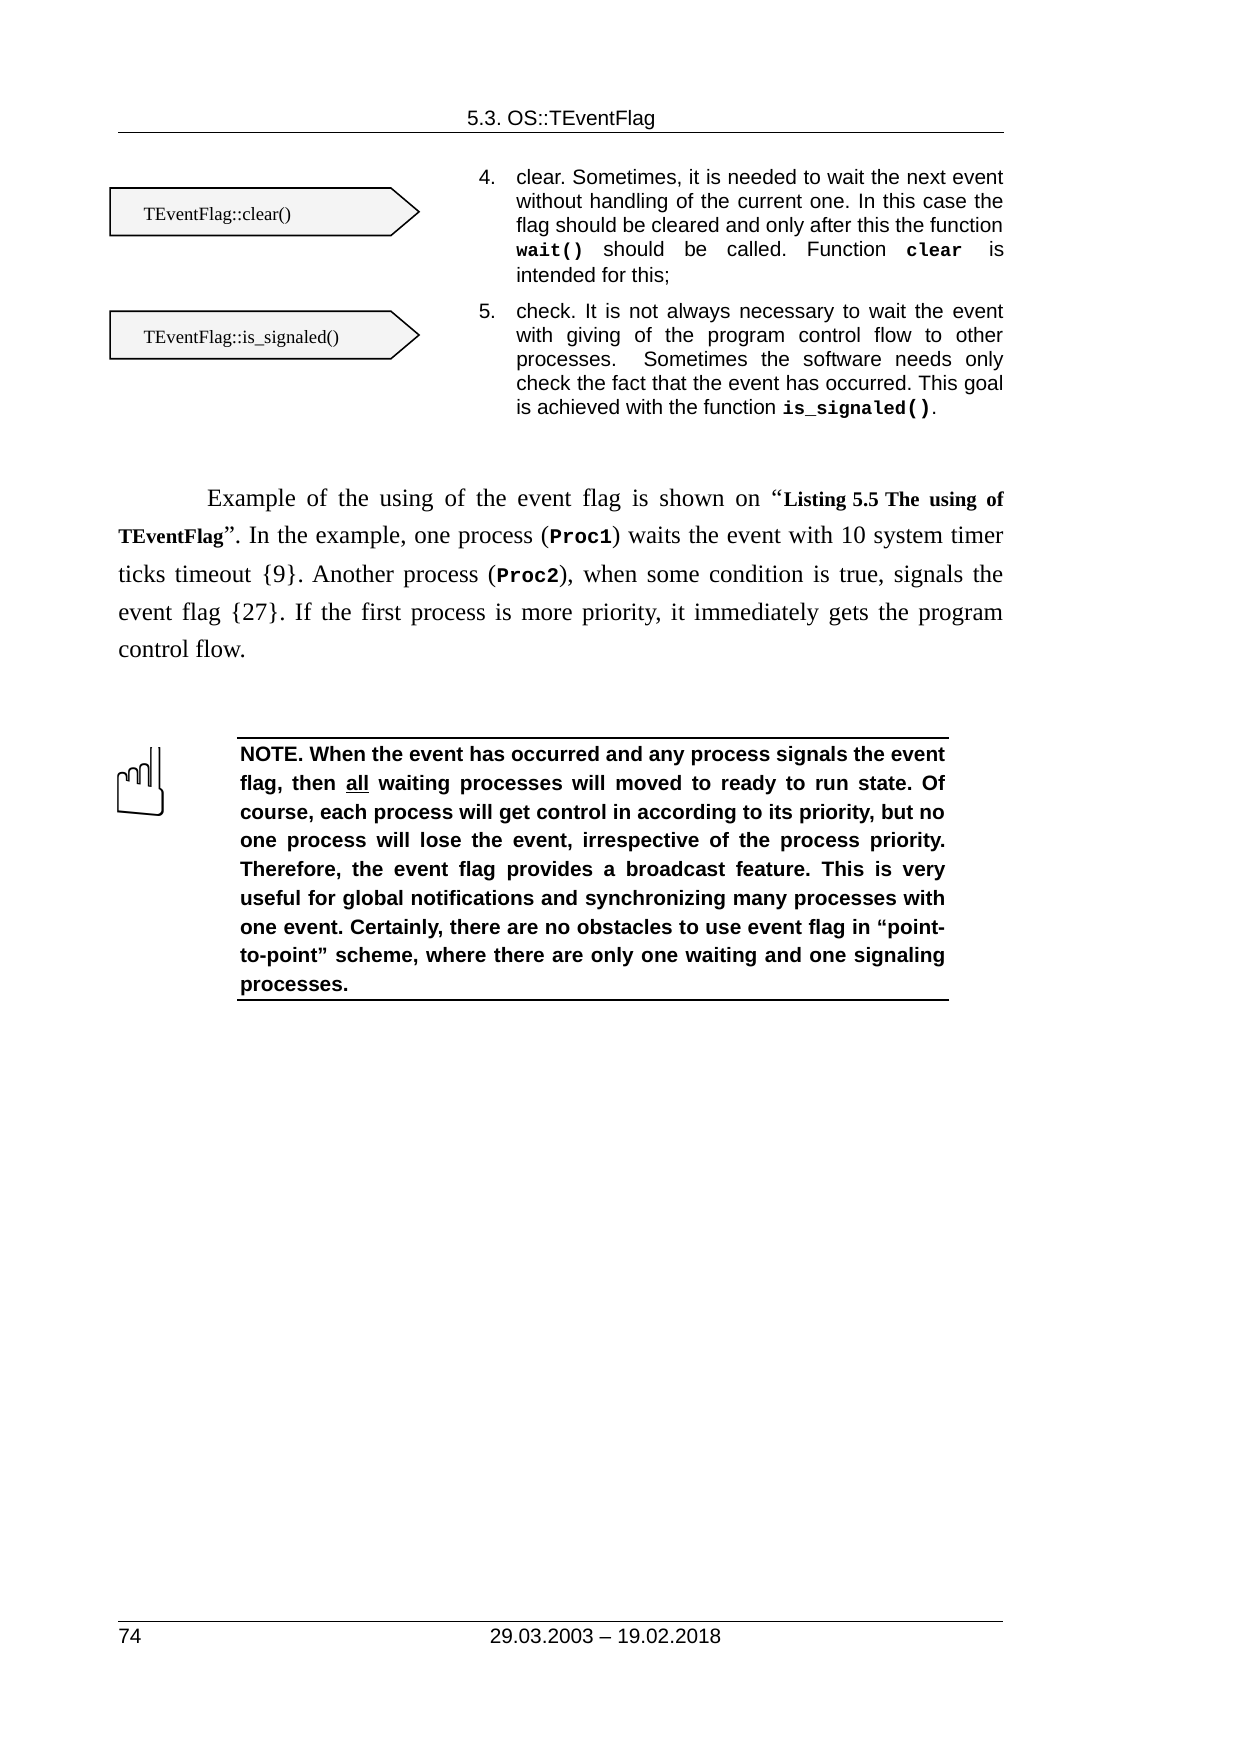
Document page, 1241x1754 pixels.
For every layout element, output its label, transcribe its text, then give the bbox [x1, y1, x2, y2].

text NOTE. When the event has occurred and any process signals the event flag, then all waiting processes will moved to ready to run state. Of course, each process will get control in according to its priority, but no one process will lose the event, irrespective of the process priority. Therefore, the event flag provides a broadcast feature. This is very useful for global notifications and synchronizing many processes with one event. Certainly, there are no obstacles to use event flag in “point-to-point” scheme, where there are only one waiting and one signaling processes. [237, 739, 949, 999]
text  [110, 747, 202, 833]
list check. It is not always necessary to wait the event with giving of the program control flow to other processes. Sometimes the software needs only check the fact that the event has occurred. This goal is achieved with the function is_signaled(). [478, 299, 1004, 421]
text Example of the using of the event flag is shown on “Listing 5.5 The using of TEventFlag”. In the example, one process (Proc1) waits the event with 10 system timer ticks timeout {9}. Another process (Proc2), when some condition is true, signals the event flag {27}. If the first process is more priority, it immediately gets the program control flow. [118, 483, 1004, 663]
list clear. Sometimes, it is needed to wait the next event without handling of the current one. In this case the flag should be cleared and only after this the function wait() should be called. Function clear is intended for this; [478, 165, 1004, 287]
